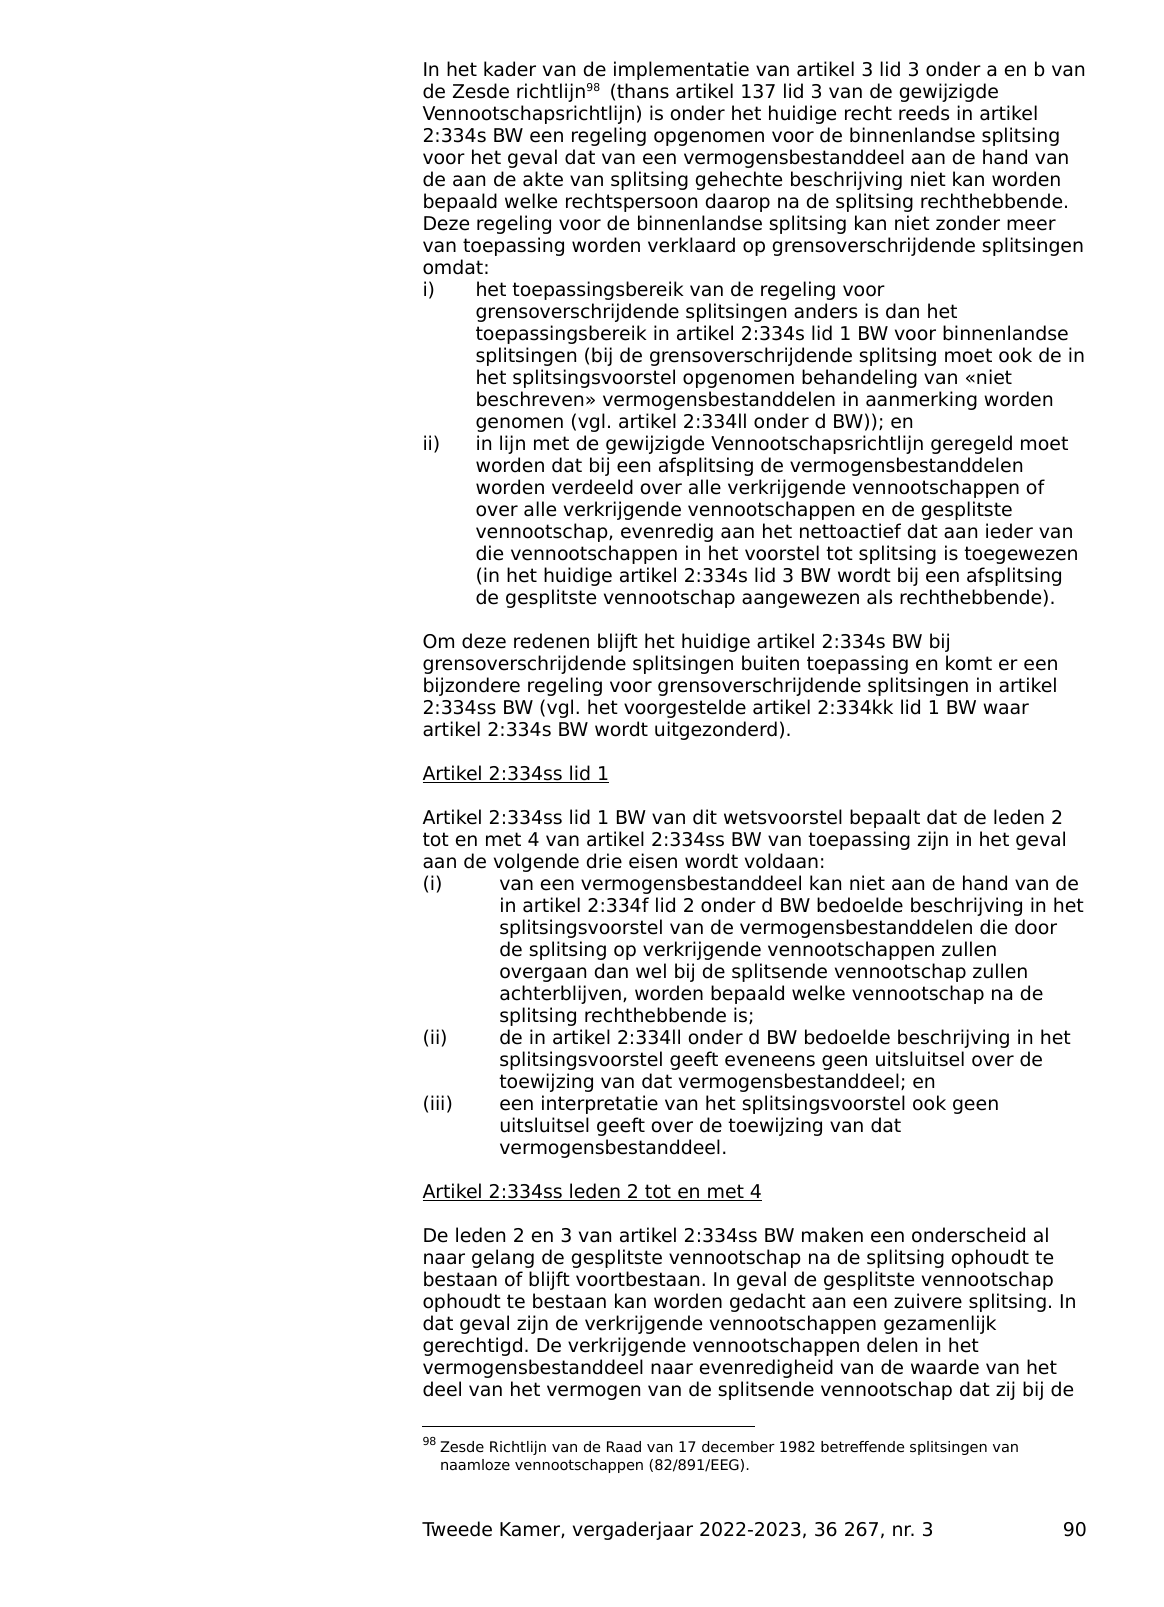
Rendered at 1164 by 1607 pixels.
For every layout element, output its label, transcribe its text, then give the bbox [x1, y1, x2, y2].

text (ii) de in artikel 2:334ll onder d BW bedoelde beschrijving in het splitsingsvoorstel geeft eveneens geen uitsluitsel over de toewijzing van dat vermogensbestanddeel; en [422, 1027, 1087, 1093]
subtitle Artikel 2:334ss lid 1 [422, 763, 1087, 785]
text Om deze redenen blijft het huidige artikel 2:334s BW bij grensoverschrijdende splitsingen buiten toepassing en komt er een bijzondere regeling voor grensoverschrijdende splitsingen in artikel 2:334ss BW (vgl. het voorgestelde artikel 2:334kk lid 1 BW waar artikel 2:334s BW wordt uitgezonderd). [422, 631, 1087, 741]
text De leden 2 en 3 van artikel 2:334ss BW maken een onderscheid al naar gelang de gesplitste vennootschap na de splitsing ophoudt te bestaan of blijft voortbestaan. In geval de gesplitste vennootschap ophoudt te bestaan kan worden gedacht aan een zuivere splitsing. In dat geval zijn de verkrijgende vennootschappen gezamenlijk gerechtigd. De verkrijgende vennootschappen delen in het vermogensbestanddeel naar evenredigheid van de waarde van het deel van het vermogen van de splitsende vennootschap dat zij bij de [422, 1225, 1087, 1401]
text In het kader van de implementatie van artikel 3 lid 3 onder a en b van de Zesde richtlijn (thans artikel 137 lid 3 van de gewijzigde Vennootschapsrichtlijn) is onder het huidige recht reeds in artikel 2:334s BW een regeling opgenomen voor de binnenlandse splitsing voor het geval dat van een vermogensbestanddeel aan de hand van de aan de akte van splitsing gehechte beschrijving niet kan worden bepaald welke rechtspersoon daarop na de splitsing rechthebbende. Deze regeling voor de binnenlandse splitsing kan niet zonder meer van toepassing worden verklaard op grensoverschrijdende splitsingen omdat: [422, 59, 1087, 279]
text (iii) een interpretatie van het splitsingsvoorstel ook geen uitsluitsel geeft over de toewijzing van dat vermogensbestanddeel. [422, 1093, 1087, 1159]
text Zesde Richtlijn van de Raad van 17 december 1982 betreffende splitsingen van naamloze vennootschappen (82/891/EEG). [422, 1435, 1087, 1474]
subtitle Artikel 2:334ss leden 2 tot en met 4 [422, 1181, 1087, 1203]
text (i) van een vermogensbestanddeel kan niet aan de hand van de in artikel 2:334f lid 2 onder d BW bedoelde beschrijving in het splitsingsvoorstel van de vermogensbestanddelen die door de splitsing op verkrijgende vennootschappen zullen overgaan dan wel bij de splitsende vennootschap zullen achterblijven, worden bepaald welke vennootschap na de splitsing rechthebbende is; [422, 873, 1087, 1027]
text i) het toepassingsbereik van de regeling voor grensoverschrijdende splitsingen anders is dan het toepassingsbereik in artikel 2:334s lid 1 BW voor binnenlandse splitsingen (bij de grensoverschrijdende splitsing moet ook de in het splitsingsvoorstel opgenomen behandeling van «niet beschreven» vermogensbestanddelen in aanmerking worden genomen (vgl. artikel 2:334ll onder d BW)); en [422, 279, 1087, 433]
text ii) in lijn met de gewijzigde Vennootschapsrichtlijn geregeld moet worden dat bij een afsplitsing de vermogensbestanddelen worden verdeeld over alle verkrijgende vennootschappen of over alle verkrijgende vennootschappen en de gesplitste vennootschap, evenredig aan het nettoactief dat aan ieder van die vennootschappen in het voorstel tot splitsing is toegewezen (in het huidige artikel 2:334s lid 3 BW wordt bij een afsplitsing de gesplitste vennootschap aangewezen als rechthebbende). [422, 433, 1087, 608]
text Artikel 2:334ss lid 1 BW van dit wetsvoorstel bepaalt dat de leden 2 tot en met 4 van artikel 2:334ss BW van toepassing zijn in het geval aan de volgende drie eisen wordt voldaan: [422, 807, 1087, 873]
